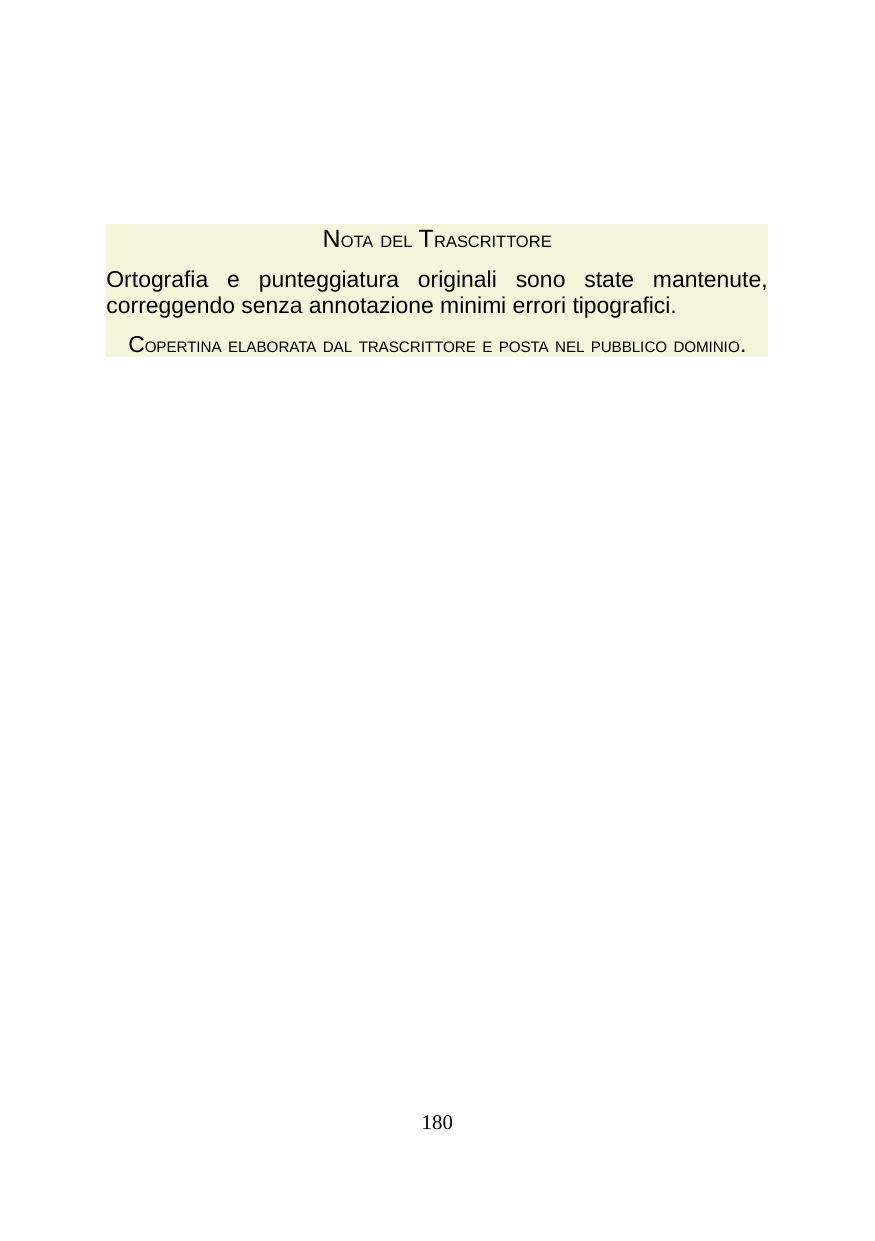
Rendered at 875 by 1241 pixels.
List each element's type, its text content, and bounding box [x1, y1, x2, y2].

title Nota del Trascrittore [106, 224, 768, 253]
text Copertina elaborata dal trascrittore e posta nel pubblico dominio. [106, 331, 768, 357]
text Ortografia e punteggiatura originali sono state mantenute, correggendo senza annotazione minimi errori tipografici. [106, 266, 768, 318]
